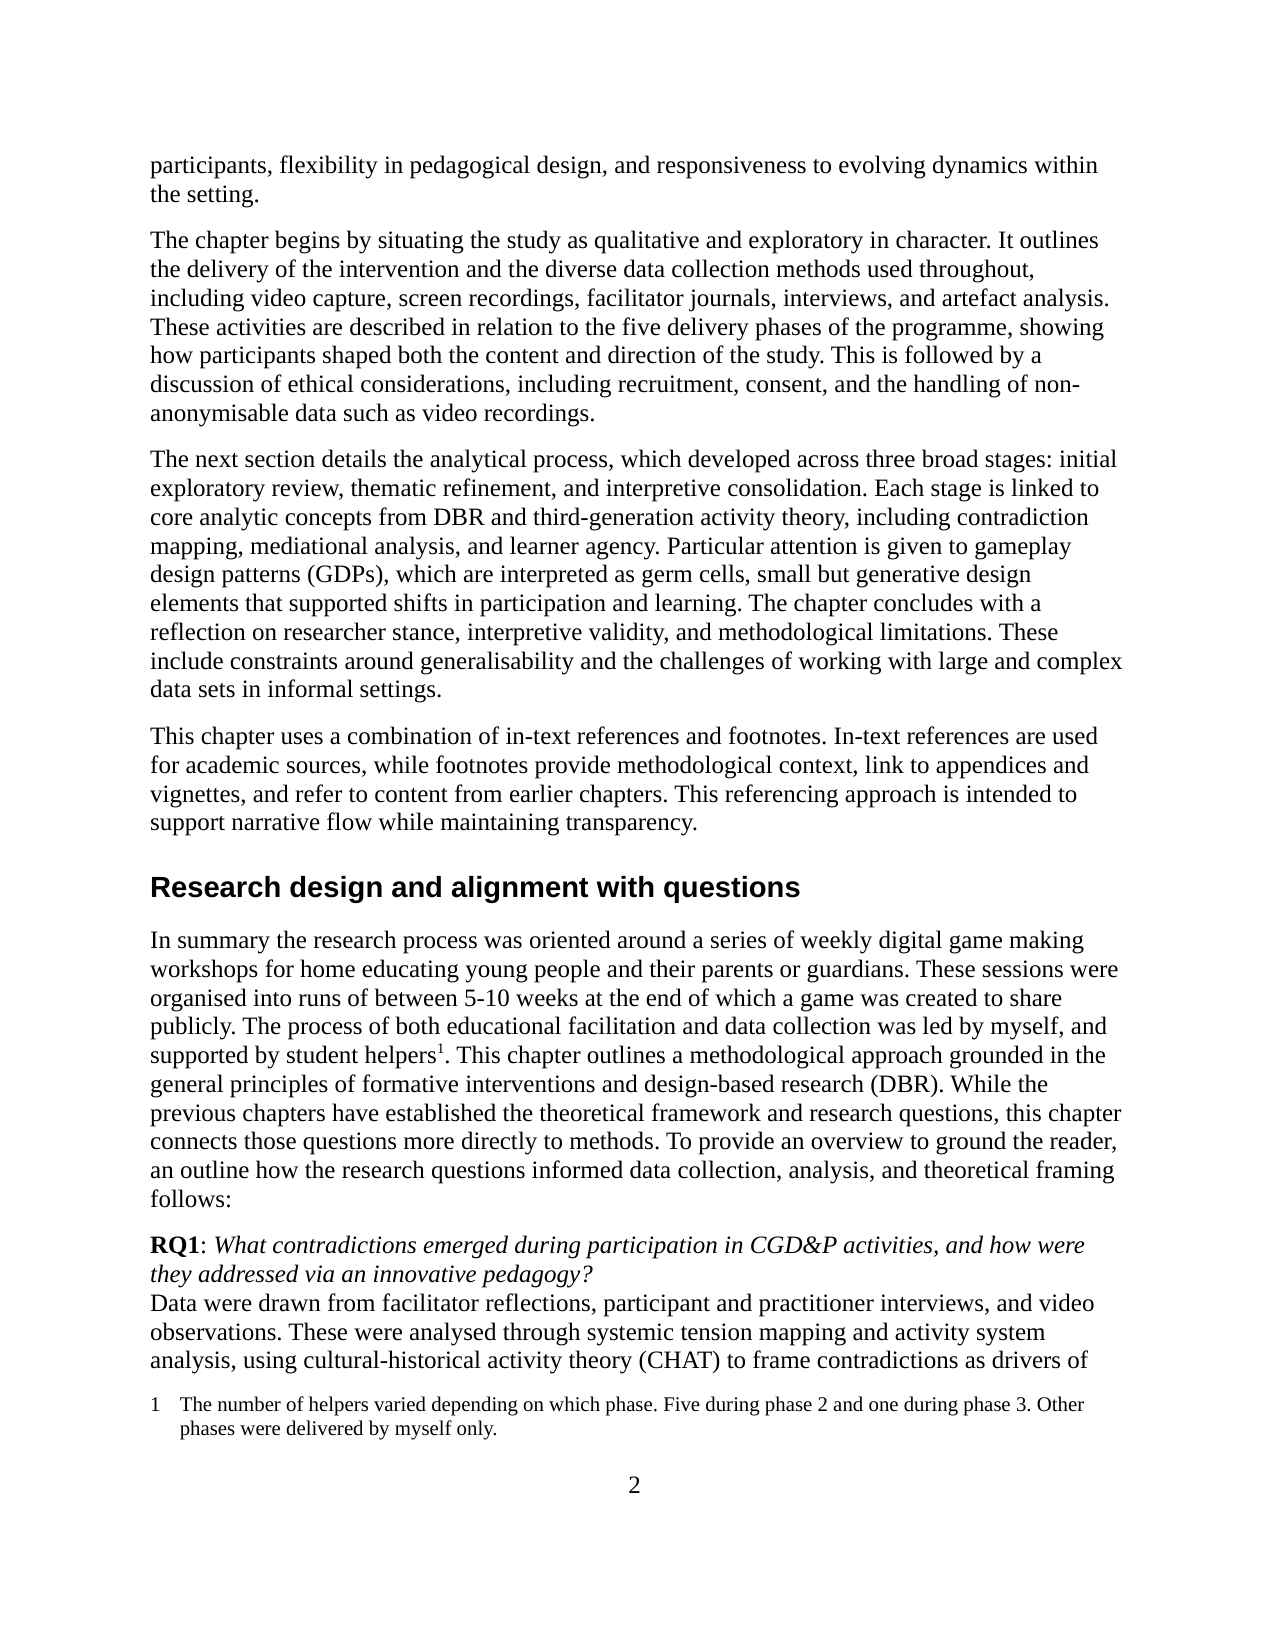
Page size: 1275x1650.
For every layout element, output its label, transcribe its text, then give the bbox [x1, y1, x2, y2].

text RQ1: What contradictions emerged during participation in CGD&P activities, and how were they addressed via an innovative pedagogy? Data were drawn from facilitator reflections, participant and practitioner interviews, and video observations. These were analysed through systemic tension mapping and activity system analysis, using cultural-historical activity theory (CHAT) to frame contradictions as drivers of [150, 1231, 1125, 1374]
text This chapter uses a combination of in-text references and footnotes. In-text references are used for academic sources, while footnotes provide methodological context, link to appendices and vignettes, and refer to content from earlier chapters. This referencing approach is intended to support narrative flow while maintaining transparency. [150, 721, 1125, 836]
subtitle Research design and alignment with questions [150, 870, 1125, 904]
text participants, flexibility in pedagogical design, and responsiveness to evolving dynamics within the setting. [150, 150, 1125, 207]
text The next section details the analytical process, which developed across three broad stages: initial exploratory review, thematic refinement, and interpretive consolidation. Each stage is linked to core analytic concepts from DBR and third-generation activity theory, including contradiction mapping, mediational analysis, and learner agency. Particular attention is given to gameplay design patterns (GDPs), which are interpreted as germ cells, small but generative design elements that supported shifts in participation and learning. The chapter concludes with a reflection on researcher stance, interpretive validity, and methodological limitations. These include constraints around generalisability and the challenges of working with large and complex data sets in informal settings. [150, 444, 1125, 703]
text The chapter begins by situating the study as qualitative and exploratory in character. It outlines the delivery of the intervention and the diverse data collection methods used throughout, including video capture, screen recordings, facilitator journals, interviews, and artefact analysis. These activities are described in relation to the five delivery phases of the programme, showing how participants shaped both the content and direction of the study. This is followed by a discussion of ethical considerations, including recruitment, consent, and the handling of non-anonymisable data such as video recordings. [150, 225, 1125, 427]
text In summary the research process was oriented around a series of weekly digital game making workshops for home educating young people and their parents or guardians. These sessions were organised into runs of between 5-10 weeks at the end of which a game was created to share publicly. The process of both educational facilitation and data collection was led by myself, and supported by student helpers. This chapter outlines a methodological approach grounded in the general principles of formative interventions and design-based research (DBR). While the previous chapters have established the theoretical framework and research questions, this chapter connects those questions more directly to methods. To provide an overview to ground the reader, an outline how the research questions informed data collection, analysis, and theoretical framing follows: [150, 925, 1125, 1213]
text The number of helpers varied depending on which phase. Five during phase 2 and one during phase 3. Other phases were delivered by myself only. [150, 1392, 1125, 1440]
